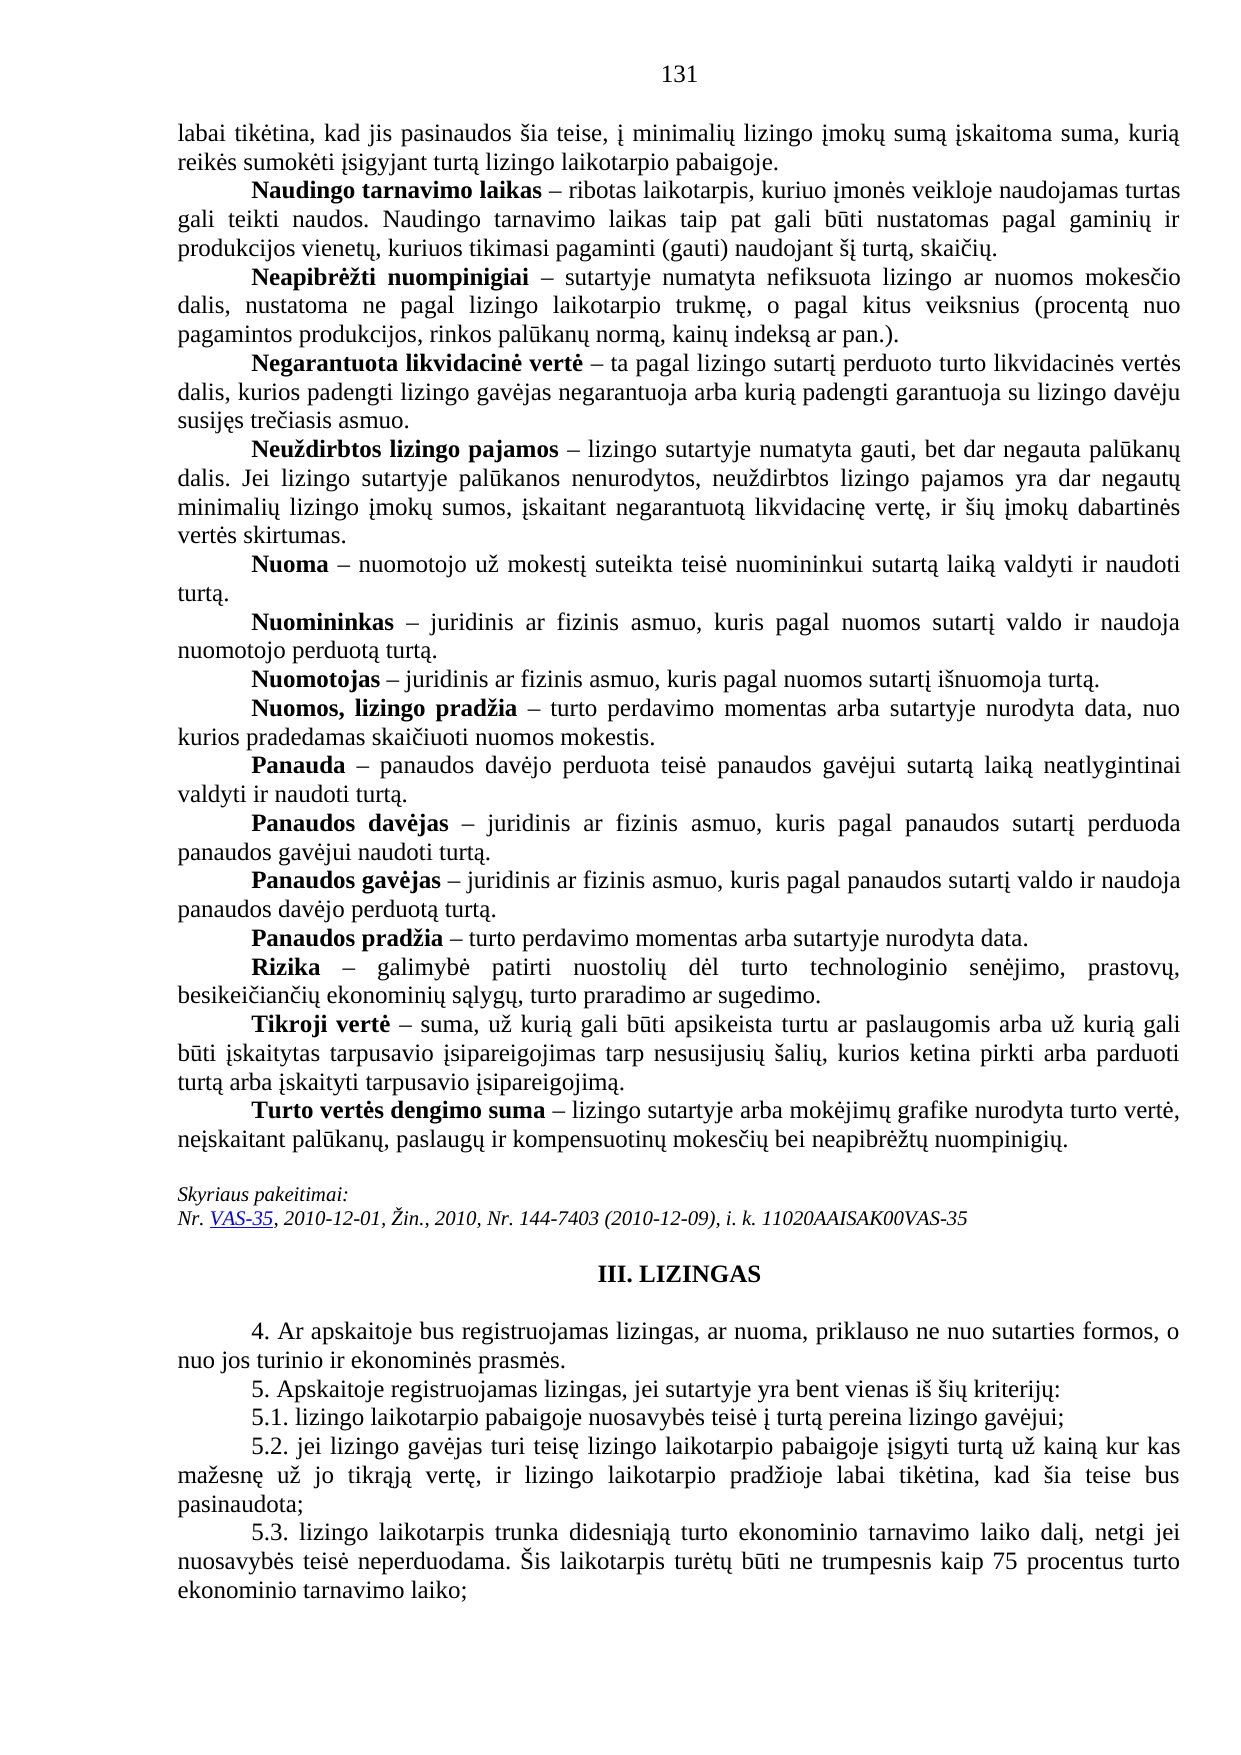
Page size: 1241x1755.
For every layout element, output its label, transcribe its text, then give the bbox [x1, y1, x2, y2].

text Nr. VAS-35, 2010-12-01, Žin., 2010, Nr. 144-7403 (2010-12-09), i. k. 11020AAISAK00VAS-35 [177, 1206, 1181, 1230]
text Naudingo tarnavimo laikas – ribotas laikotarpis, kuriuo įmonės veikloje naudojamas turtas gali teikti naudos. Naudingo tarnavimo laikas taip pat gali būti nustatomas pagal gaminių ir produkcijos vienetų, kuriuos tikimasi pagaminti (gauti) naudojant šį turtą, skaičių. [177, 176, 1181, 262]
text Skyriaus pakeitimai: [177, 1182, 1181, 1206]
text Panaudos davėjas – juridinis ar fizinis asmuo, kuris pagal panaudos sutartį perduoda panaudos gavėjui naudoti turtą. [177, 808, 1181, 866]
text 5.2. jei lizingo gavėjas turi teisę lizingo laikotarpio pabaigoje įsigyti turtą už kainą kur kas mažesnę už jo tikrąją vertę, ir lizingo laikotarpio pradžioje labai tikėtina, kad šia teise bus pasinaudota; [177, 1431, 1181, 1517]
text Panaudos pradžia – turto perdavimo momentas arba sutartyje nurodyta data. [177, 923, 1181, 952]
text Neuždirbtos lizingo pajamos – lizingo sutartyje numatyta gauti, bet dar negauta palūkanų dalis. Jei lizingo sutartyje palūkanos nenurodytos, neuždirbtos lizingo pajamos yra dar negautų minimalių lizingo įmokų sumos, įskaitant negarantuotą likvidacinę vertę, ir šių įmokų dabartinės vertės skirtumas. [177, 434, 1181, 549]
text labai tikėtina, kad jis pasinaudos šia teise, į minimalių lizingo įmokų sumą įskaitoma suma, kurią reikės sumokėti įsigyjant turtą lizingo laikotarpio pabaigoje. [177, 118, 1181, 176]
text Turto vertės dengimo suma – lizingo sutartyje arba mokėjimų grafike nurodyta turto vertė, neįskaitant palūkanų, paslaugų ir kompensuotinų mokesčių bei neapibrėžtų nuompinigių. [177, 1096, 1181, 1153]
text 5. Apskaitoje registruojamas lizingas, jei sutartyje yra bent vienas iš šių kriterijų: [177, 1374, 1181, 1402]
text Panauda – panaudos davėjo perduota teisė panaudos gavėjui sutartą laiką neatlygintinai valdyti ir naudoti turtą. [177, 751, 1181, 808]
text Panaudos gavėjas – juridinis ar fizinis asmuo, kuris pagal panaudos sutartį valdo ir naudoja panaudos davėjo perduotą turtą. [177, 866, 1181, 923]
text III. LIZINGAS [177, 1259, 1181, 1287]
text 4. Ar apskaitoje bus registruojamas lizingas, ar nuoma, priklauso ne nuo sutarties formos, o nuo jos turinio ir ekonominės prasmės. [177, 1316, 1181, 1374]
text Neapibrėžti nuompinigiai – sutartyje numatyta nefiksuota lizingo ar nuomos mokesčio dalis, nustatoma ne pagal lizingo laikotarpio trukmę, o pagal kitus veiksnius (procentą nuo pagamintos produkcijos, rinkos palūkanų normą, kainų indeksą ar pan.). [177, 262, 1181, 348]
text 5.3. lizingo laikotarpis trunka didesniąją turto ekonominio tarnavimo laiko dalį, netgi jei nuosavybės teisė neperduodama. Šis laikotarpis turėtų būti ne trumpesnis kaip 75 procentus turto ekonominio tarnavimo laiko; [177, 1517, 1181, 1604]
text Tikroji vertė – suma, už kurią gali būti apsikeista turtu ar paslaugomis arba už kurią gali būti įskaitytas tarpusavio įsipareigojimas tarp nesusijusių šalių, kurios ketina pirkti arba parduoti turtą arba įskaityti tarpusavio įsipareigojimą. [177, 1009, 1181, 1096]
text Rizika – galimybė patirti nuostolių dėl turto technologinio senėjimo, prastovų, besikeičiančių ekonominių sąlygų, turto praradimo ar sugedimo. [177, 952, 1181, 1009]
text Negarantuota likvidacinė vertė – ta pagal lizingo sutartį perduoto turto likvidacinės vertės dalis, kurios padengti lizingo gavėjas negarantuoja arba kurią padengti garantuoja su lizingo davėju susijęs trečiasis asmuo. [177, 348, 1181, 434]
text 5.1. lizingo laikotarpio pabaigoje nuosavybės teisė į turtą pereina lizingo gavėjui; [177, 1402, 1181, 1431]
text Nuomotojas – juridinis ar fizinis asmuo, kuris pagal nuomos sutartį išnuomoja turtą. [177, 664, 1181, 693]
text Nuomininkas – juridinis ar fizinis asmuo, kuris pagal nuomos sutartį valdo ir naudoja nuomotojo perduotą turtą. [177, 607, 1181, 664]
text Nuomos, lizingo pradžia – turto perdavimo momentas arba sutartyje nurodyta data, nuo kurios pradedamas skaičiuoti nuomos mokestis. [177, 693, 1181, 751]
text Nuoma – nuomotojo už mokestį suteikta teisė nuomininkui sutartą laiką valdyti ir naudoti turtą. [177, 549, 1181, 607]
